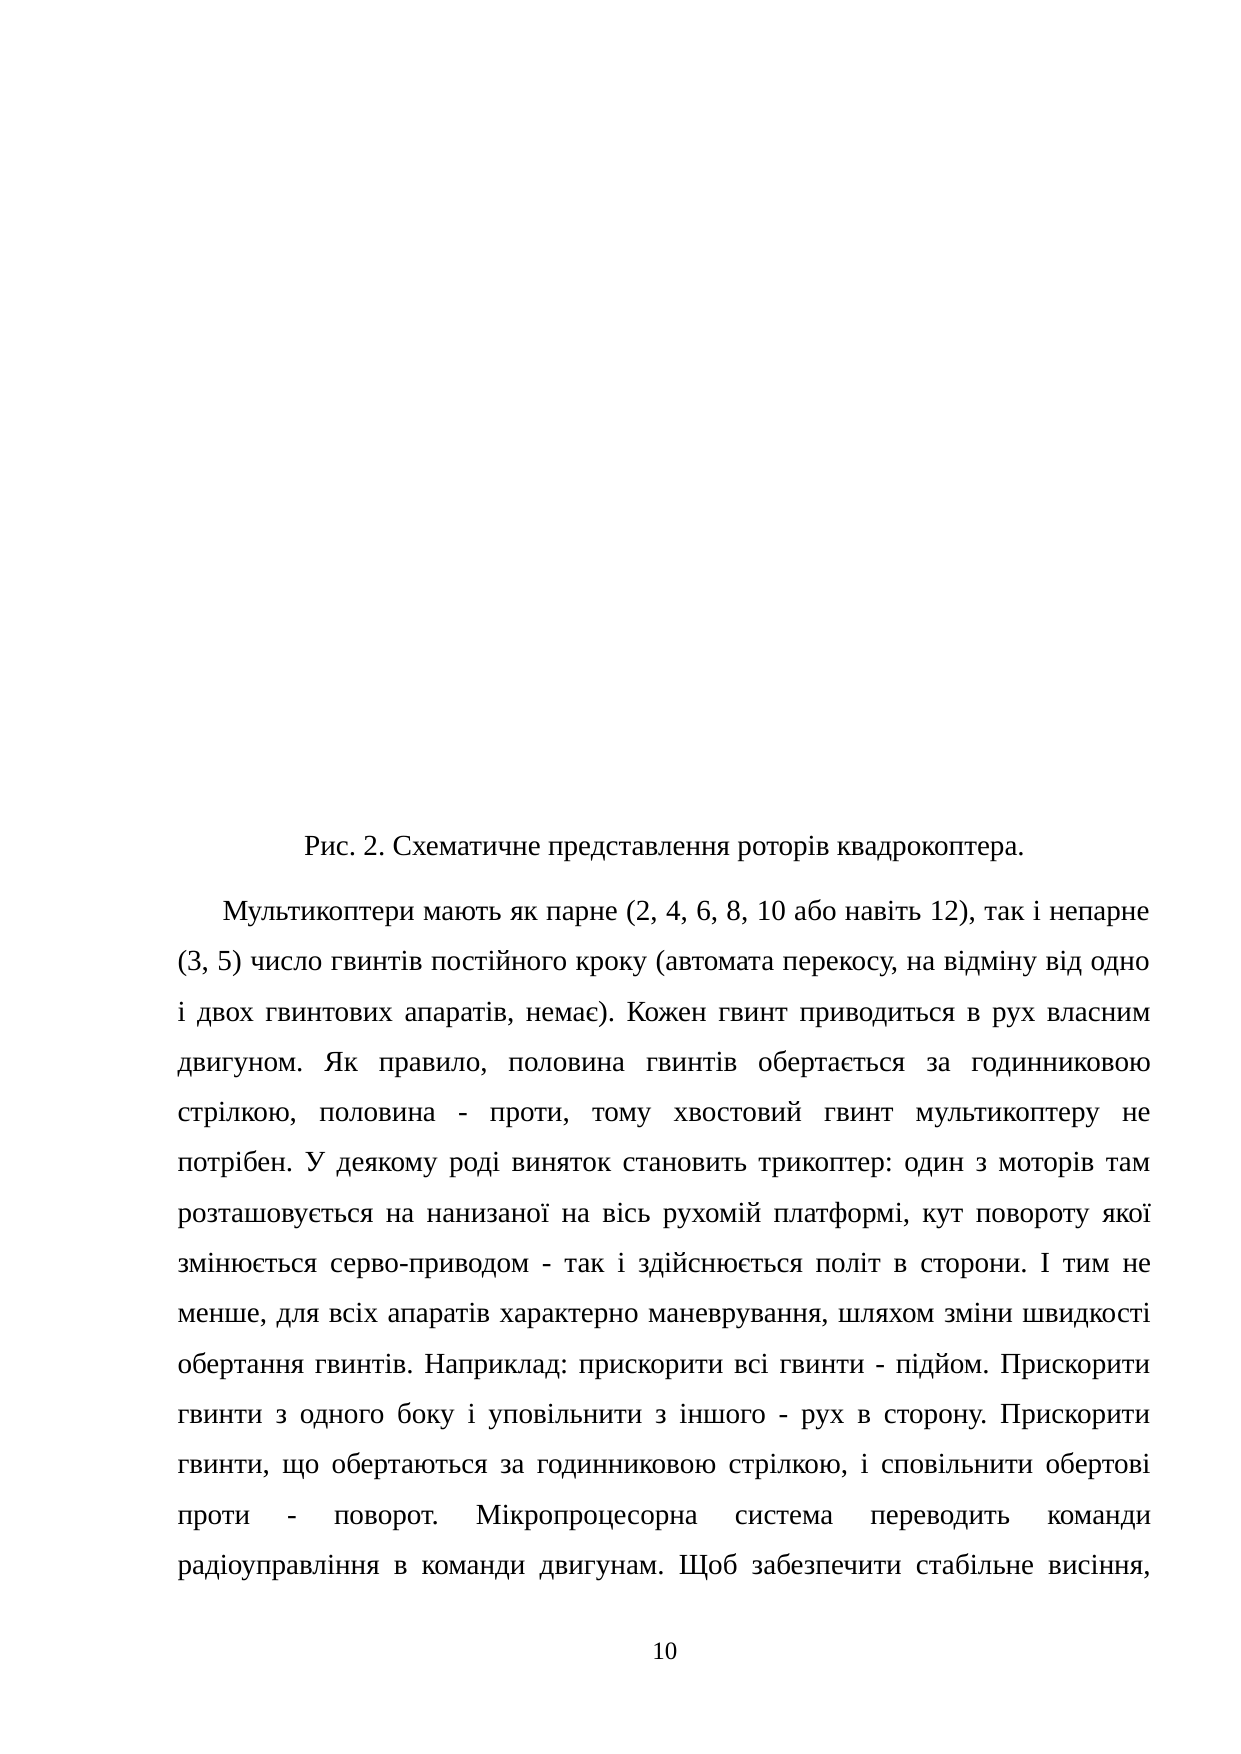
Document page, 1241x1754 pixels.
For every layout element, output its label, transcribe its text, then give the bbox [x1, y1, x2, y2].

text Мультикоптери мають як парне (2, 4, 6, 8, 10 або навіть 12), так і непарне (3, 5) число гвинтів постійного кроку (автомата перекосу, на відміну від одно і двох гвинтових апаратів, немає). Кожен гвинт приводиться в рух власним двигуном. Як правило, половина гвинтів обертається за годинниковою стрілкою, половина - проти, тому хвостовий гвинт мультикоптеру не потрібен. У деякому роді виняток становить трикоптер: один з моторів там розташовується на нанизаної на вісь рухомій платформі, кут повороту якої змінюється серво-приводом - так і здійснюється політ в сторони. І тим не менше, для всіх апаратів характерно маневрування, шляхом зміни швидкості обертання гвинтів. Наприклад: прискорити всі гвинти - підйом. Прискорити гвинти з одного боку і уповільнити з іншого - рух в сторону. Прискорити гвинти, що обертаються за годинниковою стрілкою, і сповільнити обертові проти - поворот. Мікропроцесорна система переводить команди радіоуправління в команди двигунам. Щоб забезпечити стабільне висіння, [177, 893, 1152, 1581]
text Рис. 2. Схематичне представлення роторів квадрокоптера. [177, 828, 1152, 862]
